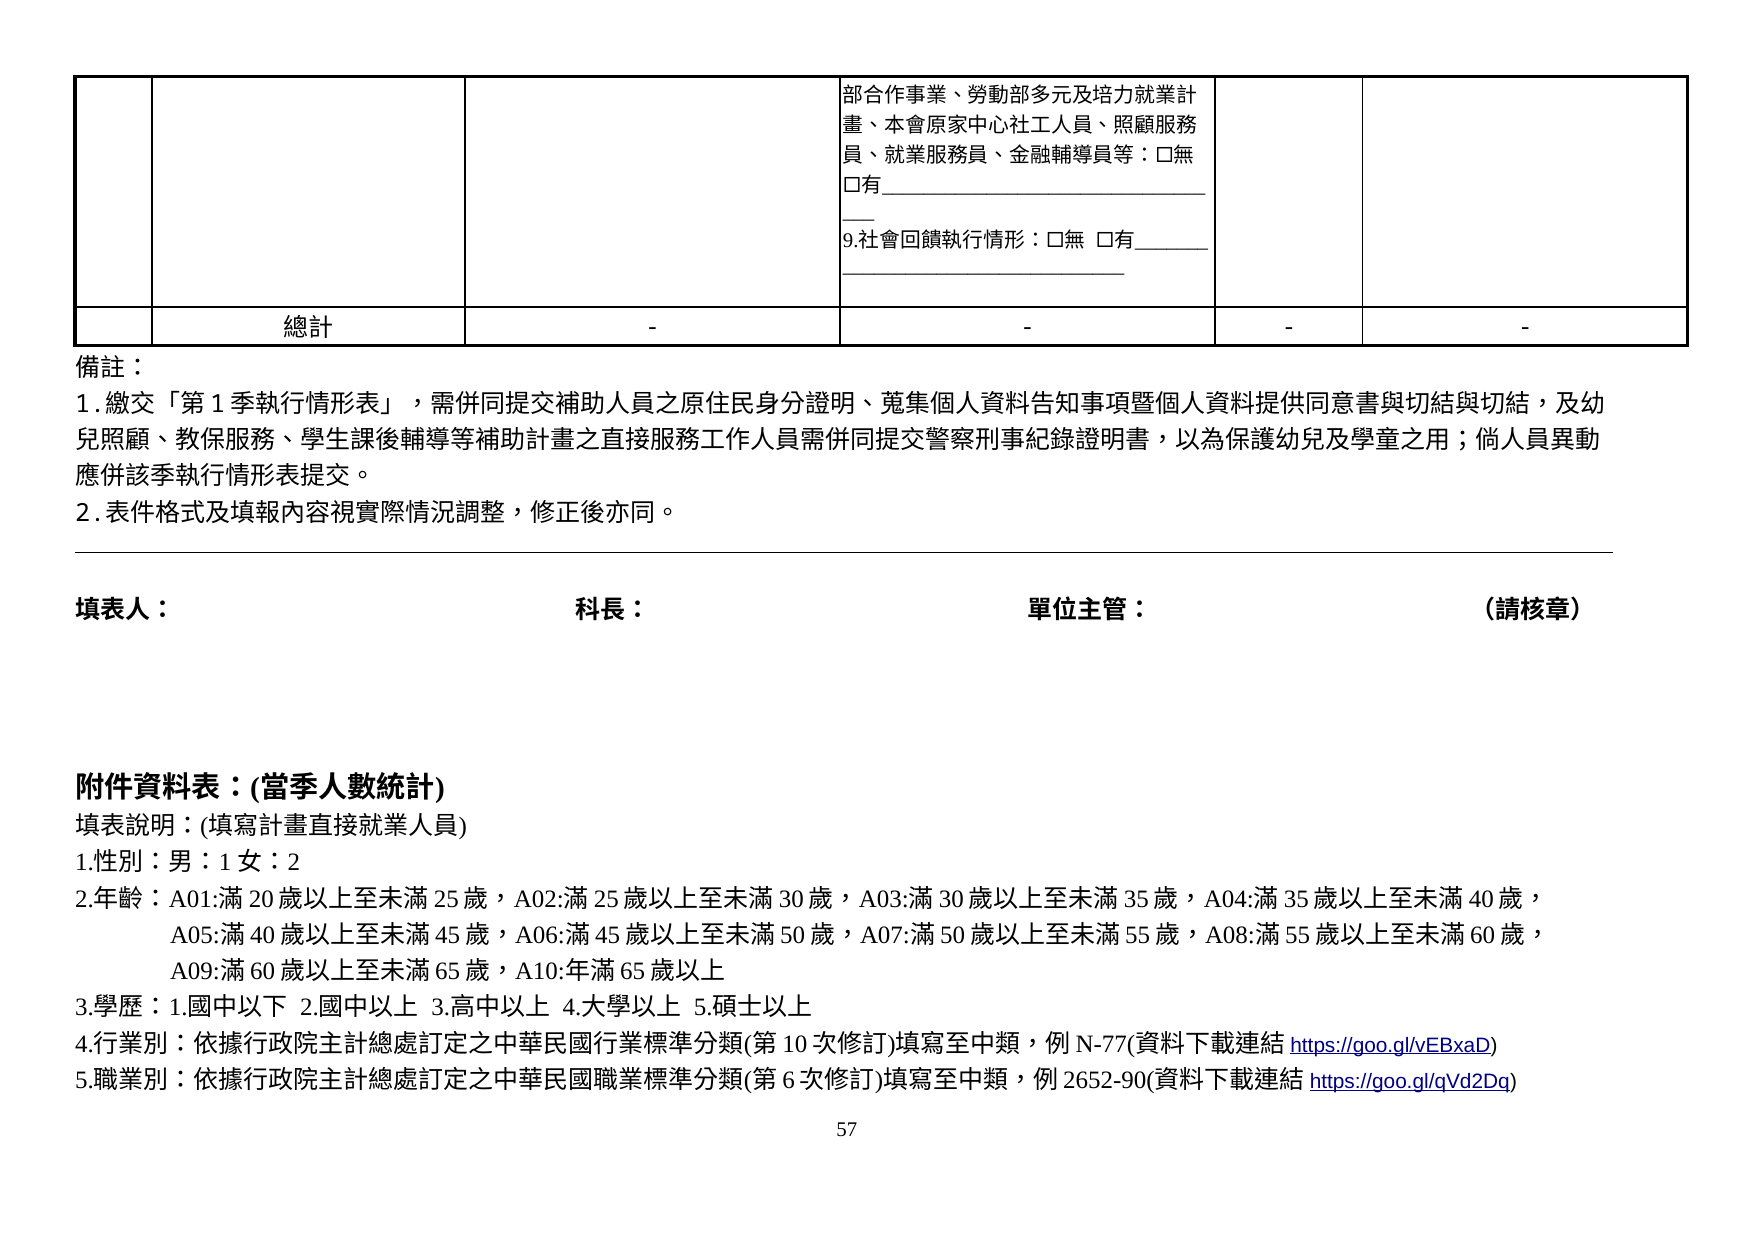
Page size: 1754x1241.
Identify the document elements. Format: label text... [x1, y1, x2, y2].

text 1.性別：男：1 女：2 [75, 842, 1618, 878]
text 附件資料表：(當季人數統計) [75, 763, 1618, 806]
text 1.繳交「第1季執行情形表」，需併同提交補助人員之原住民身分證明、蒐集個人資料告知事項暨個人資料提供同意書與切結與切結，及幼兒照顧、教保服務、學生課後輔導等補助計畫之直接服務工作人員需併同提交警察刑事紀錄證明書，以為保護幼兒及學童之用；倘人員異動應併該季執行情形表提交。 [75, 383, 1618, 492]
table_cell [77, 308, 151, 344]
table_cell 部合作事業、勞動部多元及培力就業計畫、本會原家中心社工人員、照顧服務員、就業服務員、金融輔導員等：無 有__________________________________ 9.社會回饋執行情形：無 有__________________________________ [841, 78, 1214, 306]
table_cell [153, 78, 464, 306]
table_cell - [841, 308, 1214, 344]
text A09:滿60歲以上至未滿65歲，A10:年滿65歲以上 [163, 951, 1618, 987]
table_cell - [1363, 308, 1686, 344]
table_cell [1216, 78, 1362, 306]
text 備註： [75, 347, 1618, 383]
text 填表說明：(填寫計畫直接就業人員) [75, 806, 1618, 842]
text 4.行業別：依據行政院主計總處訂定之中華民國行業標準分類(第10次修訂)填寫至中類，例N-77(資料下載連結https://goo.gl/vEBxaD) [75, 1023, 1618, 1059]
text 2.年齡：A01:滿20歲以上至未滿25歲，A02:滿25歲以上至未滿30歲，A03:滿30歲以上至未滿35歲，A04:滿35歲以上至未滿40歲， [75, 878, 1618, 914]
text 5.職業別：依據行政院主計總處訂定之中華民國職業標準分類(第6次修訂)填寫至中類，例2652-90(資料下載連結https://goo.gl/qVd2Dq) [75, 1059, 1618, 1096]
text A05:滿40歲以上至未滿45歲，A06:滿45歲以上至未滿50歲，A07:滿50歲以上至未滿55歲，A08:滿55歲以上至未滿60歲， [163, 914, 1618, 951]
text 填表人： 科長： 單位主管： （請核章） [75, 589, 1618, 626]
table_cell 總計 [153, 308, 464, 344]
table_cell - [466, 308, 839, 344]
table_cell [1363, 78, 1686, 306]
table_cell [466, 78, 839, 306]
text 2.表件格式及填報內容視實際情況調整，修正後亦同。 [75, 492, 1618, 528]
table_cell - [1216, 308, 1362, 344]
text 3.學歷：1.國中以下 2.國中以上 3.高中以上 4.大學以上 5.碩士以上 [75, 987, 1618, 1023]
table_cell [77, 78, 151, 306]
